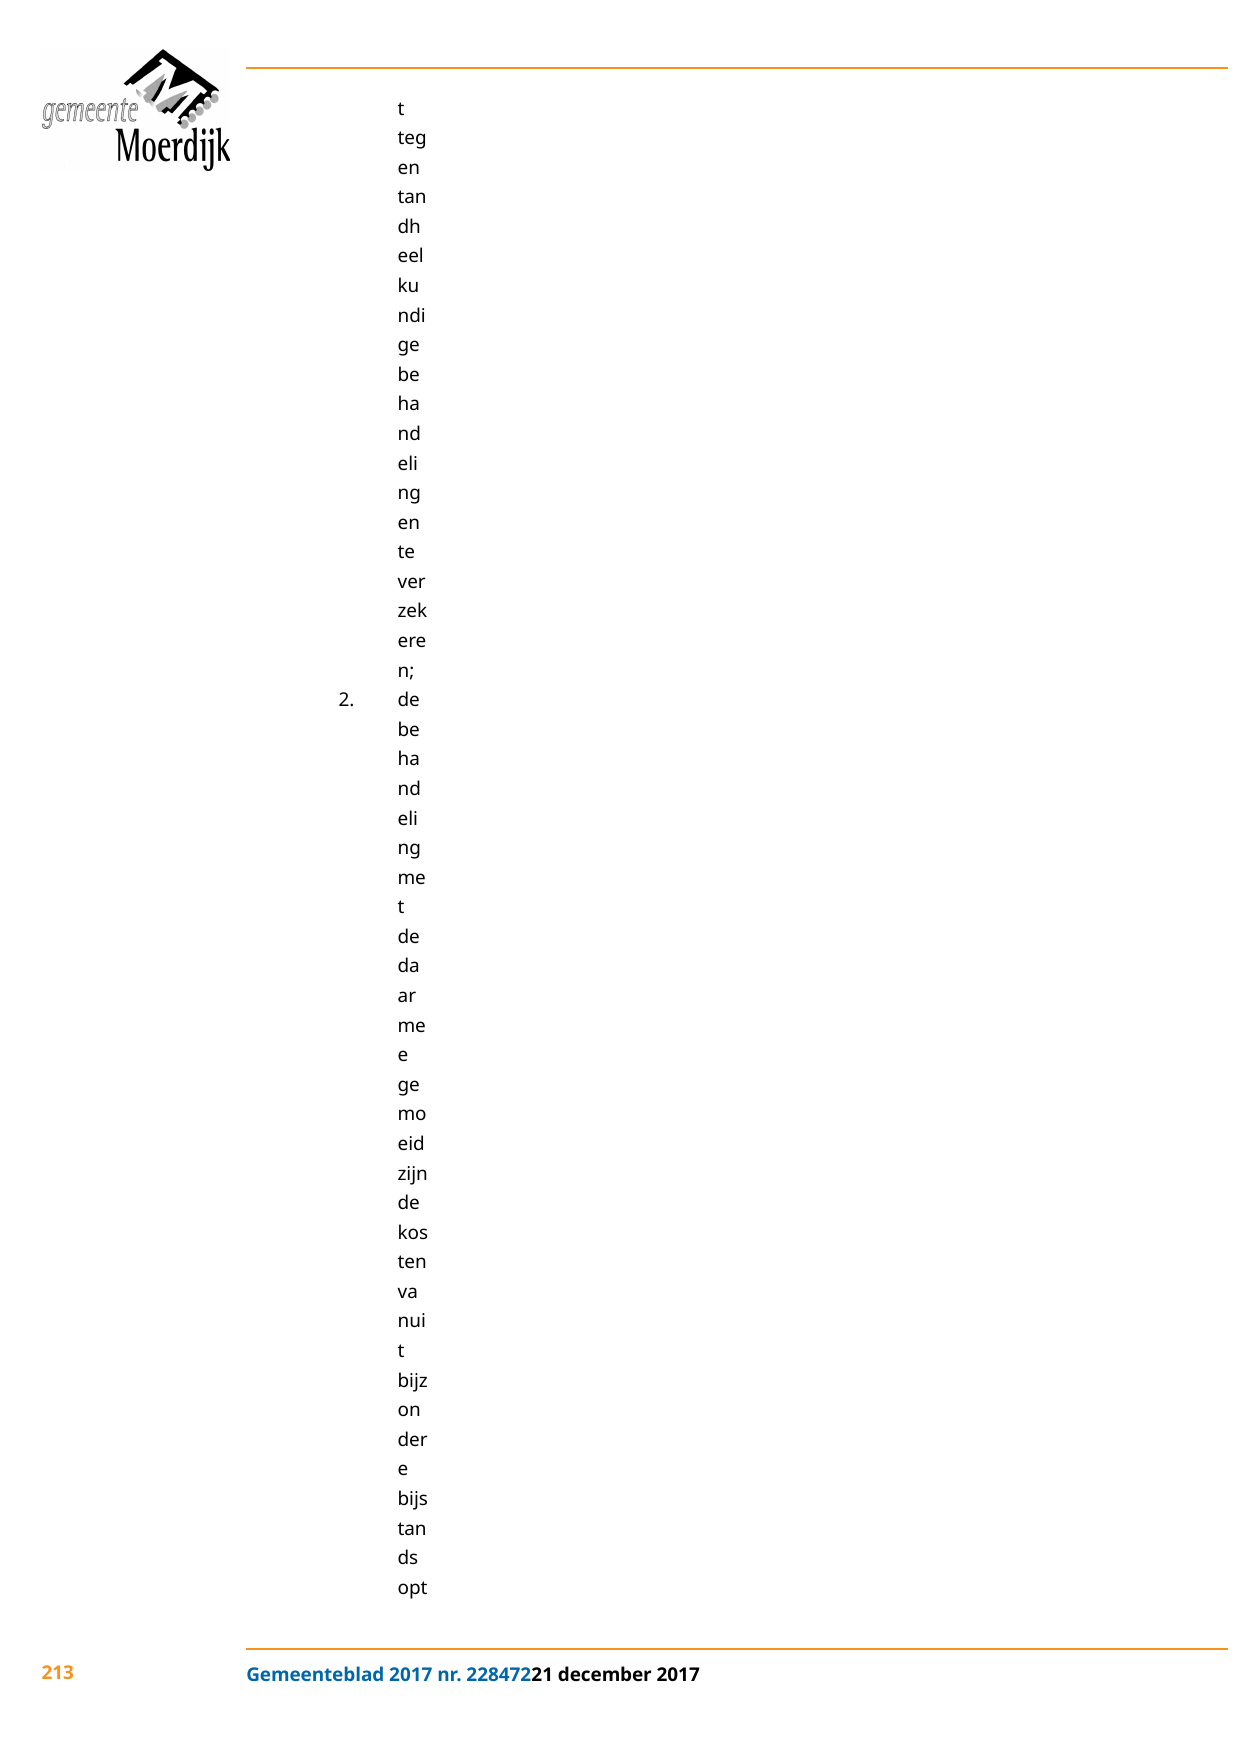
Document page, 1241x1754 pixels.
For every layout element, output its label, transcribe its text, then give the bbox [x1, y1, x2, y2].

picture [41, 47, 231, 172]
table_cell t tegen tandheelkundige behandelingen te verzekeren; de behandeling met de daarmee gemoeid zijnde kosten vanuit bijzondere bijstandsopt [338, 95, 429, 1600]
table_cell [248, 95, 338, 1600]
